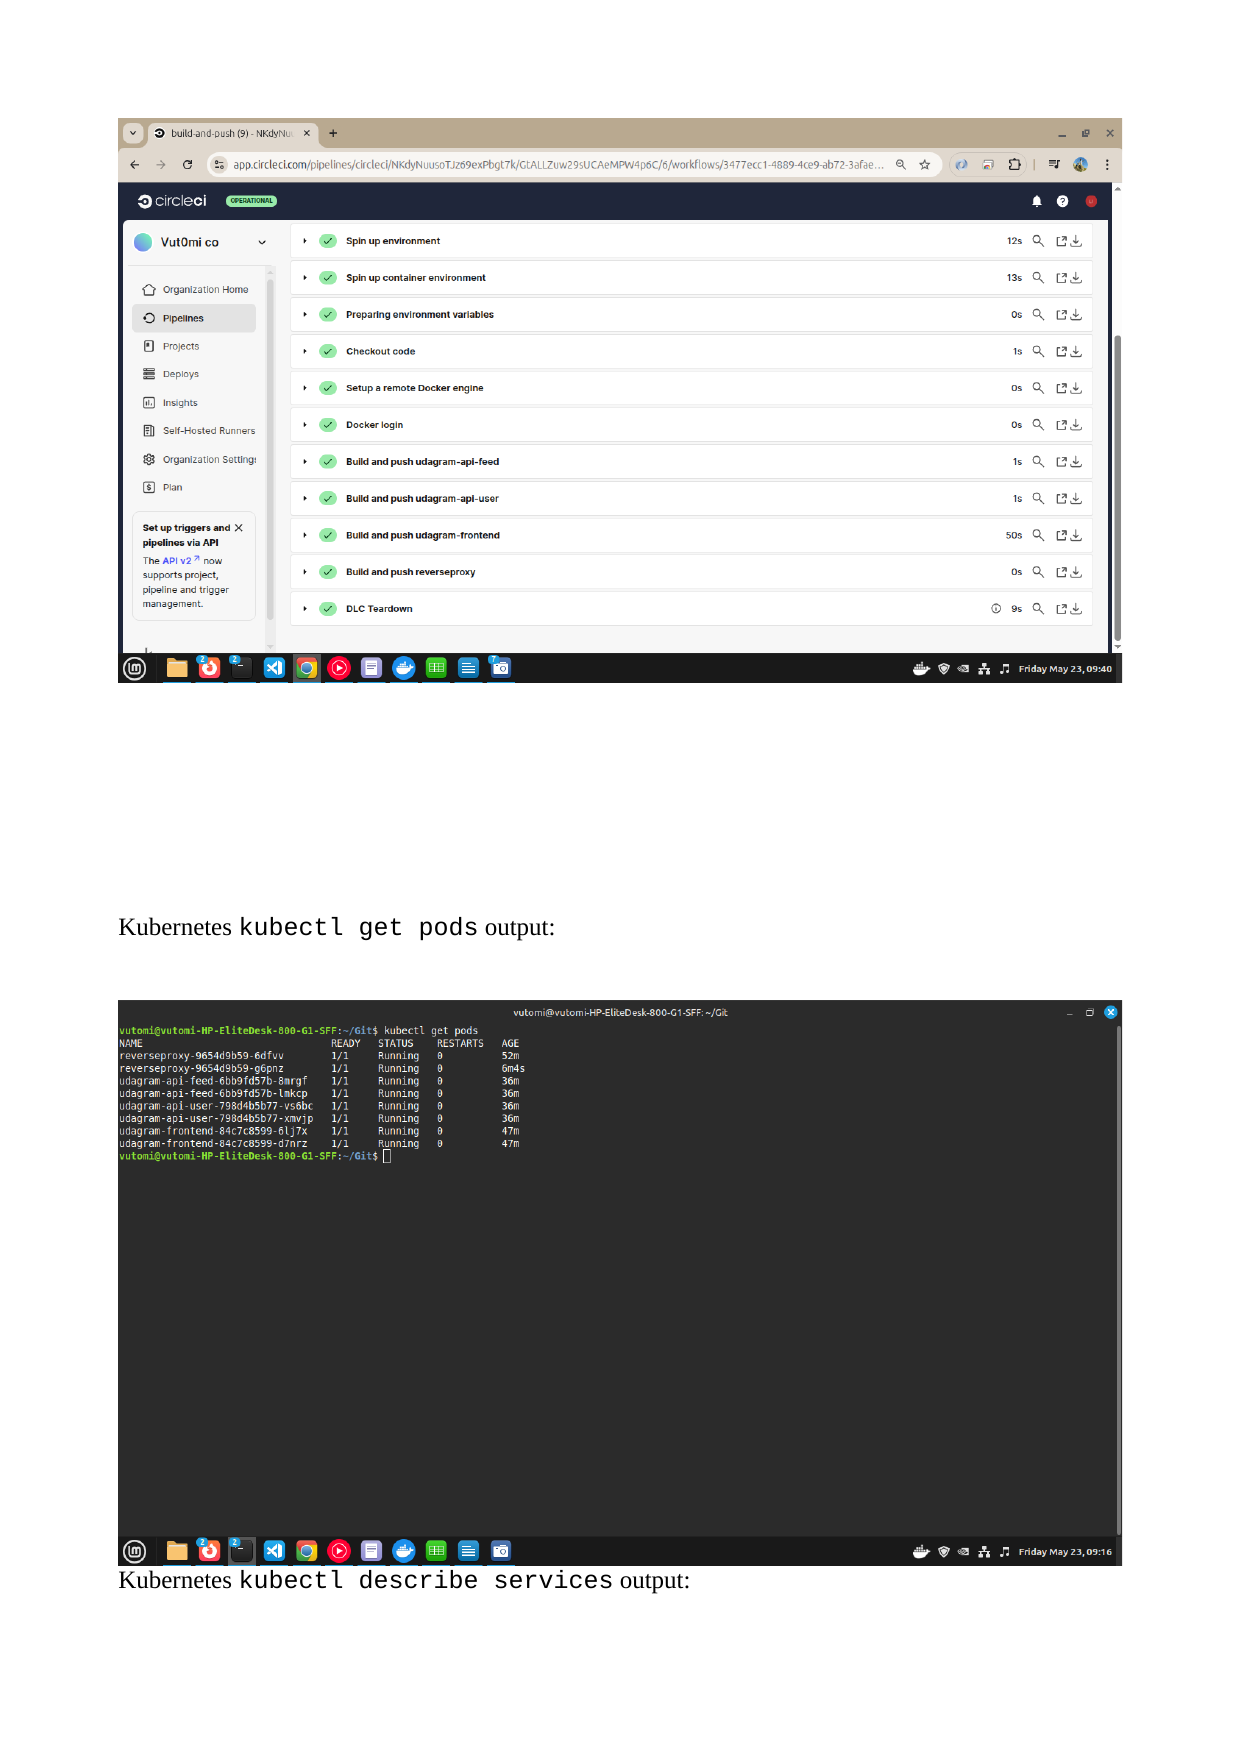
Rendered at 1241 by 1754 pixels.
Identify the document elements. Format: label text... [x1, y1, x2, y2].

picture [118, 1000, 1123, 1566]
text Kubernetes kubectl describe services output: [118, 1566, 1122, 1596]
text Kubernetes kubectl get pods output: [118, 912, 1122, 943]
picture [118, 118, 1123, 683]
